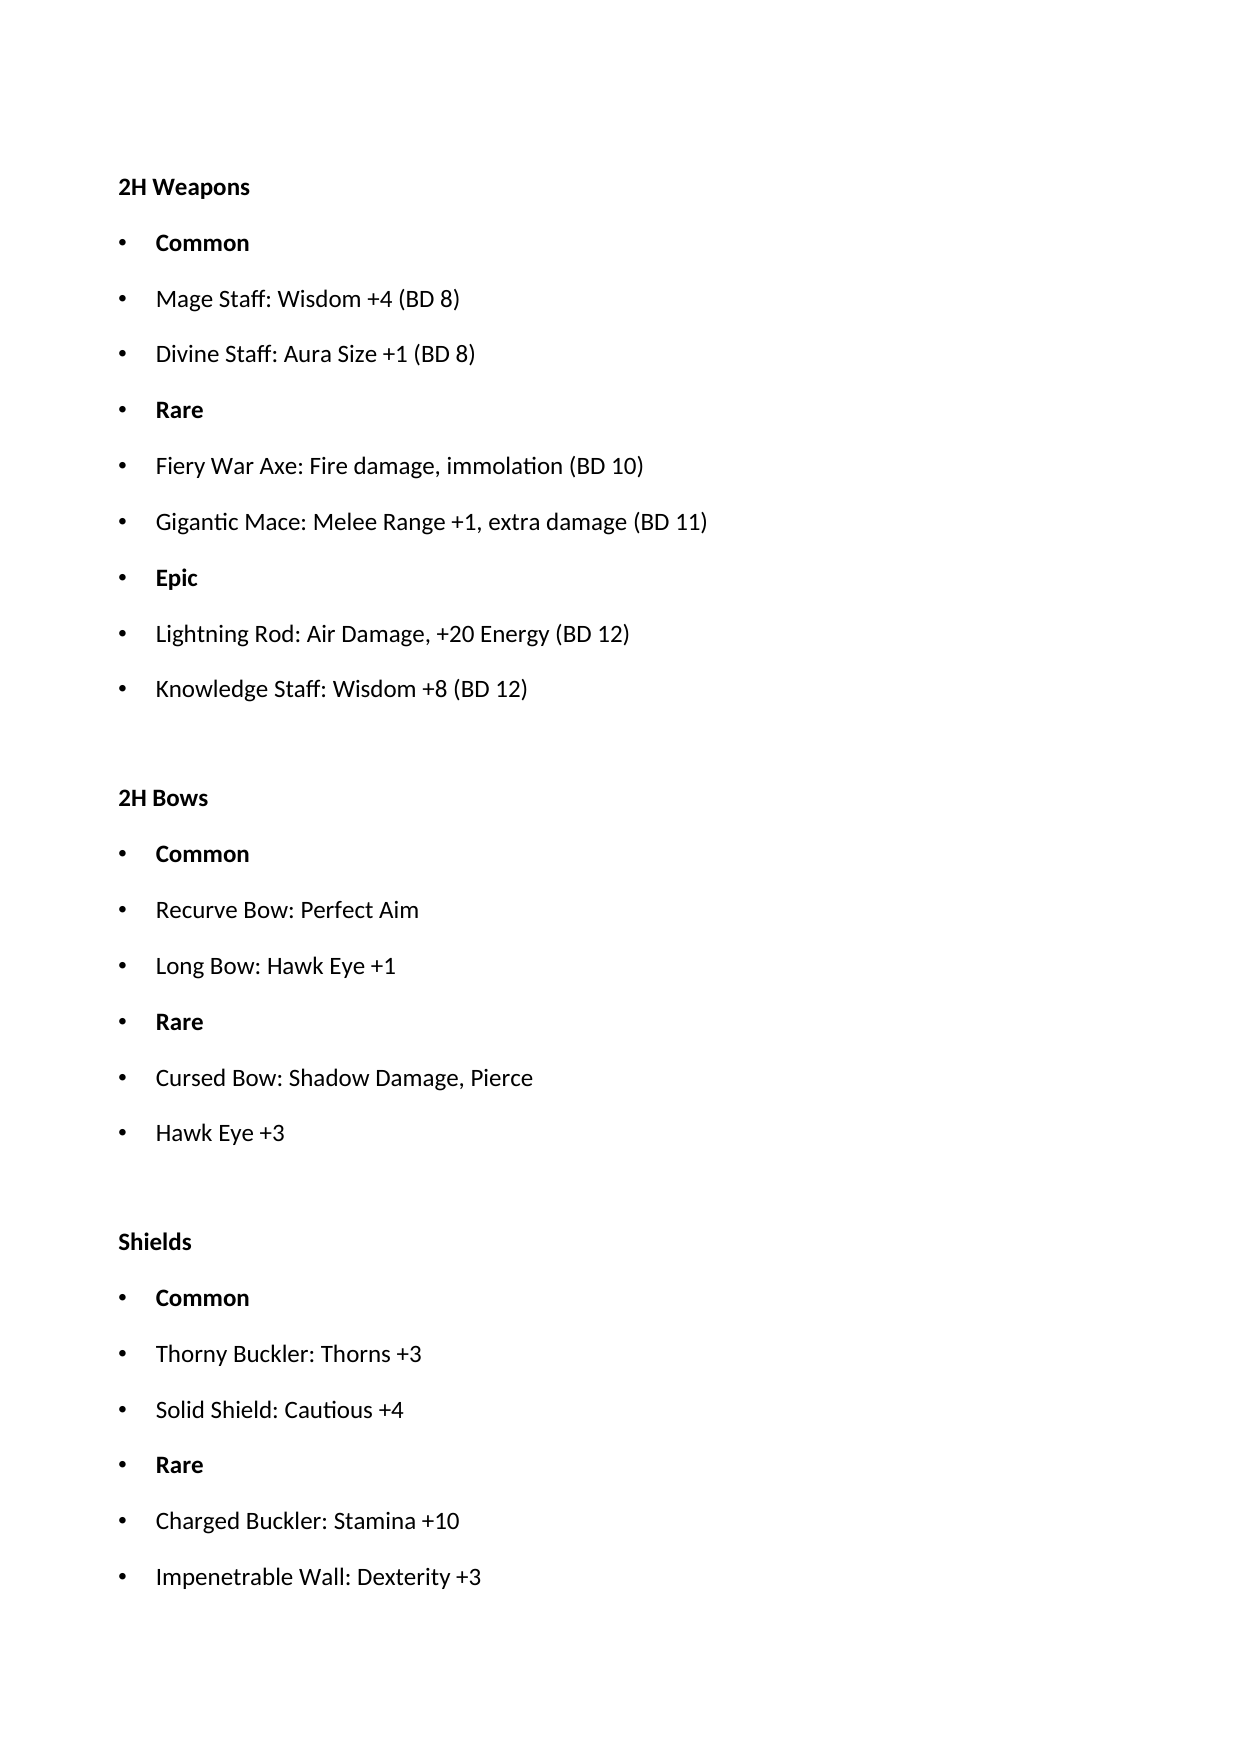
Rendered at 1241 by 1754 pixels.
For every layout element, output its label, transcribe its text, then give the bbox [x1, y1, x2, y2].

list Charged Buckler: Stamina +10 [81, 1506, 1122, 1536]
list Lightning Rod: Air Damage, +20 Energy (BD 12) [81, 618, 1122, 648]
text 2H Weapons [118, 171, 1122, 202]
list Common [81, 227, 1122, 257]
list Common [81, 1282, 1122, 1313]
text Shields [118, 1226, 1122, 1257]
list Hawk Eye +3 [81, 1117, 1122, 1148]
list Rare [81, 1006, 1122, 1036]
list Divine Staff: Aura Size +1 (BD 8) [81, 339, 1122, 369]
list Common [81, 838, 1122, 869]
list Recurve Bow: Perfect Aim [81, 894, 1122, 925]
list Impenetrable Wall: Dexterity +3 [81, 1561, 1122, 1592]
list Rare [81, 1450, 1122, 1480]
list Epic [81, 562, 1122, 592]
list Solid Shield: Cautious +4 [81, 1394, 1122, 1424]
list Fiery War Axe: Fire damage, immolation (BD 10) [81, 450, 1122, 481]
list Rare [81, 394, 1122, 425]
list Cursed Bow: Shadow Damage, Pierce [81, 1062, 1122, 1092]
list Thorny Buckler: Thorns +3 [81, 1338, 1122, 1368]
list Knowledge Staff: Wisdom +8 (BD 12) [81, 674, 1122, 704]
list Long Bow: Hawk Eye +1 [81, 950, 1122, 981]
list Mage Staff: Wisdom +4 (BD 8) [81, 283, 1122, 313]
text 2H Bows [118, 782, 1122, 813]
list Gigantic Mace: Melee Range +1, extra damage (BD 11) [81, 506, 1122, 537]
